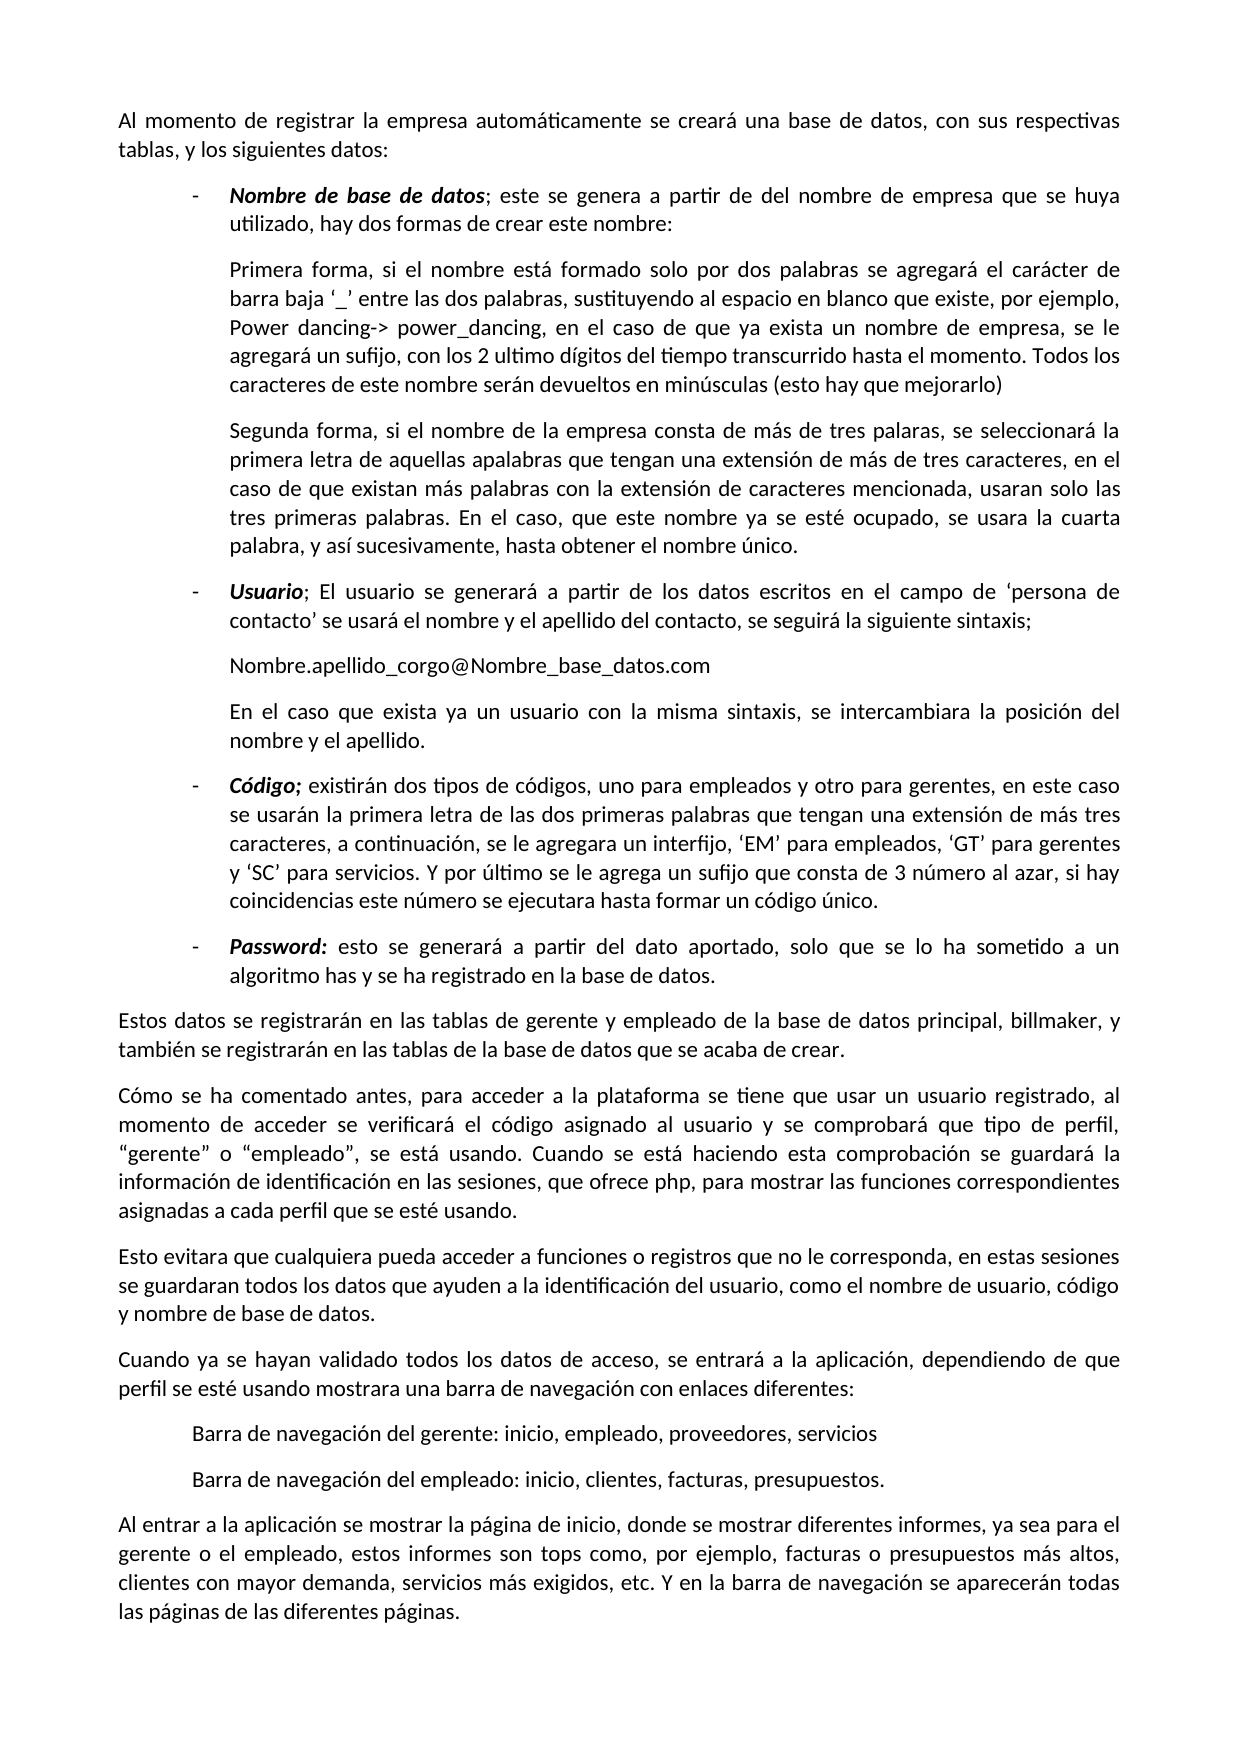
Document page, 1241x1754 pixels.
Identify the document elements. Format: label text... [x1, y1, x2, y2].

text Barra de navegación del empleado: inicio, clientes, facturas, presupuestos. [118, 1465, 1122, 1493]
text Cómo se ha comentado antes, para acceder a la plataforma se tiene que usar un usuario registrado, al momento de acceder se verificará el código asignado al usuario y se comprobará que tipo de perfil, “gerente” o “empleado”, se está usando. Cuando se está haciendo esta comprobación se guardará la información de identificación en las sesiones, que ofrece php, para mostrar las funciones correspondientes asignadas a cada perfil que se esté usando. [118, 1081, 1122, 1224]
list Usuario; El usuario se generará a partir de los datos escritos en el campo de ‘persona de contacto’ se usará el nombre y el apellido del contacto, se seguirá la siguiente sintaxis; [192, 577, 1122, 634]
list Nombre de base de datos; este se genera a partir de del nombre de empresa que se huya utilizado, hay dos formas de crear este nombre: [192, 181, 1122, 238]
text Al momento de registrar la empresa automáticamente se creará una base de datos, con sus respectivas tablas, y los siguientes datos: [118, 106, 1122, 163]
text Estos datos se registrarán en las tablas de gerente y empleado de la base de datos principal, billmaker, y también se registrarán en las tablas de la base de datos que se acaba de crear. [118, 1007, 1122, 1063]
text Esto evitara que cualquiera pueda acceder a funciones o registros que no le corresponda, en estas sesiones se guardaran todos los datos que ayuden a la identificación del usuario, como el nombre de usuario, código y nombre de base de datos. [118, 1242, 1122, 1328]
list Primera forma, si el nombre está formado solo por dos palabras se agregará el carácter de barra baja ‘_’ entre las dos palabras, sustituyendo al espacio en blanco que existe, por ejemplo, Power dancing-> power_dancing, en el caso de que ya exista un nombre de empresa, se le agregará un sufijo, con los 2 ultimo dígitos del tiempo transcurrido hasta el momento. Todos los caracteres de este nombre serán devueltos en minúsculas (esto hay que mejorarlo) [229, 255, 1122, 398]
list Código; existirán dos tipos de códigos, uno para empleados y otro para gerentes, en este caso se usarán la primera letra de las dos primeras palabras que tengan una extensión de más tres caracteres, a continuación, se le agregara un interfijo, ‘EM’ para empleados, ‘GT’ para gerentes y ‘SC’ para servicios. Y por último se le agrega un sufijo que consta de 3 número al azar, si hay coincidencias este número se ejecutara hasta formar un código único. [192, 771, 1122, 915]
list Nombre.apellido_corgo@Nombre_base_datos.com [229, 651, 1122, 679]
text Barra de navegación del gerente: inicio, empleado, proveedores, servicios [118, 1419, 1122, 1447]
text Al entrar a la aplicación se mostrar la página de inicio, donde se mostrar diferentes informes, ya sea para el gerente o el empleado, estos informes son tops como, por ejemplo, facturas o presupuestos más altos, clientes con mayor demanda, servicios más exigidos, etc. Y en la barra de navegación se aparecerán todas las páginas de las diferentes páginas. [118, 1511, 1122, 1625]
list En el caso que exista ya un usuario con la misma sintaxis, se intercambiara la posición del nombre y el apellido. [229, 697, 1122, 754]
list Segunda forma, si el nombre de la empresa consta de más de tres palaras, se seleccionará la primera letra de aquellas apalabras que tengan una extensión de más de tres caracteres, en el caso de que existan más palabras con la extensión de caracteres mencionada, usaran solo las tres primeras palabras. En el caso, que este nombre ya se esté ocupado, se usara la cuarta palabra, y así sucesivamente, hasta obtener el nombre único. [229, 416, 1122, 559]
text Cuando ya se hayan validado todos los datos de acceso, se entrará a la aplicación, dependiendo de que perfil se esté usando mostrara una barra de navegación con enlaces diferentes: [118, 1345, 1122, 1402]
list Password: esto se generará a partir del dato aportado, solo que se lo ha sometido a un algoritmo has y se ha registrado en la base de datos. [192, 932, 1122, 989]
